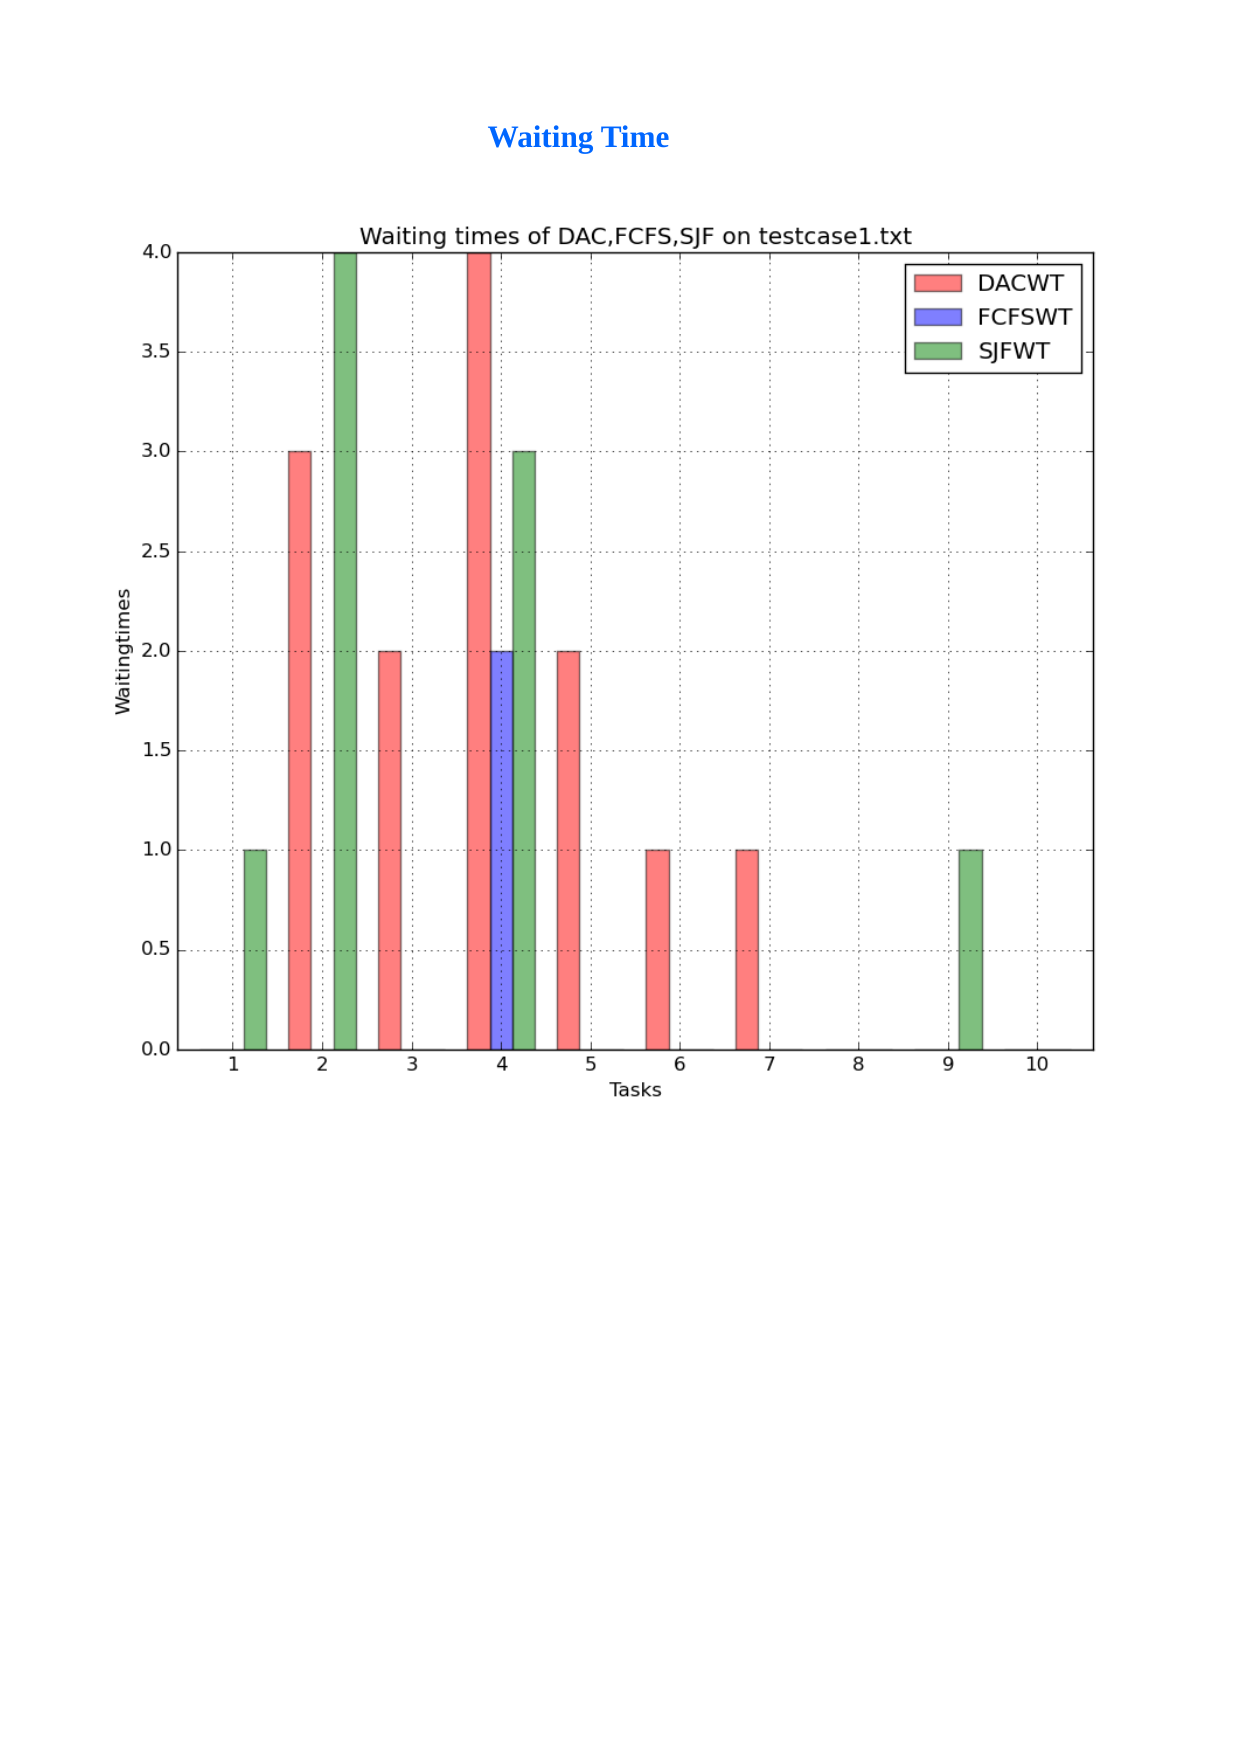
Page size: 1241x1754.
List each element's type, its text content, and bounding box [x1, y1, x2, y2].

text Waiting Time [118, 118, 1122, 154]
picture [29, 154, 1211, 1149]
